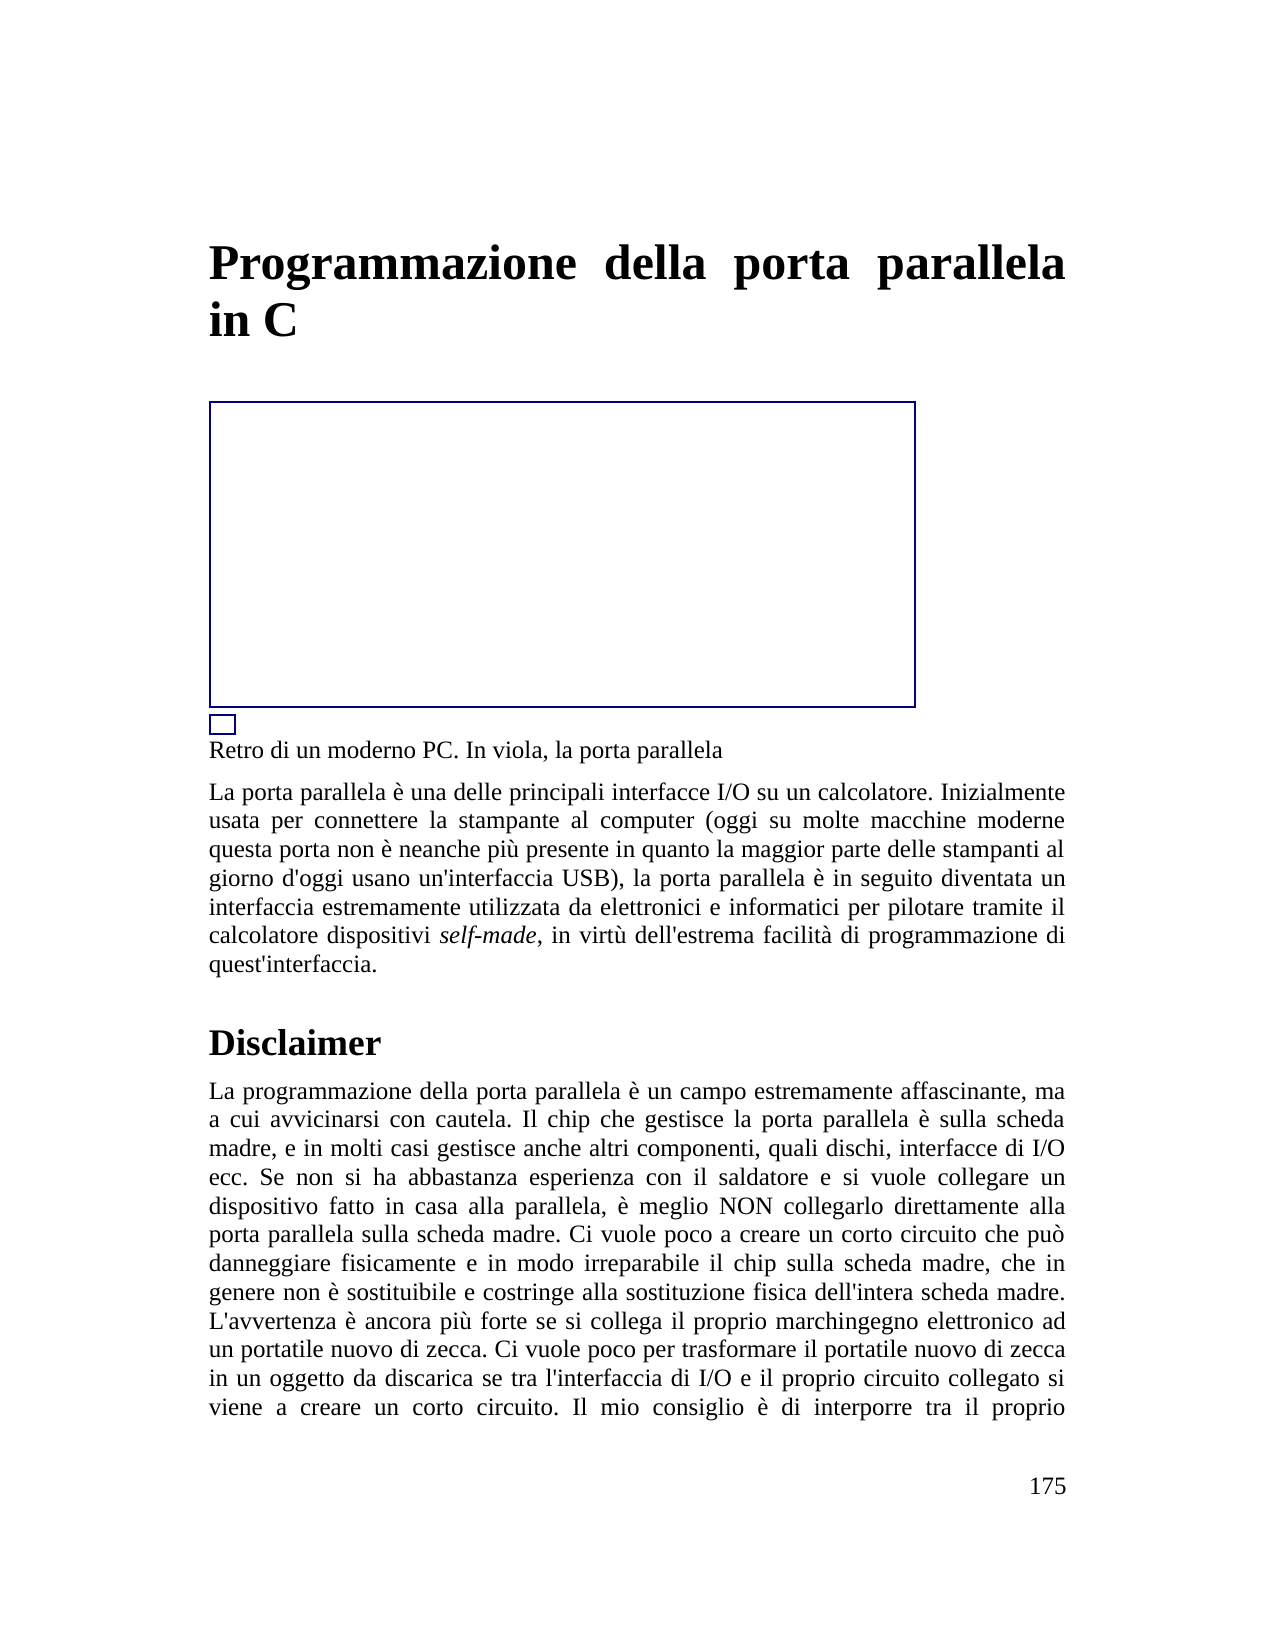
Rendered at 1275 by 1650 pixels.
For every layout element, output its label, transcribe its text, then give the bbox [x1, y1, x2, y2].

subtitle Programmazione della porta parallela in C [208, 232, 1066, 347]
text La porta parallela è una delle principali interfacce I/O su un calcolatore. Inizialmente usata per connettere la stampante al computer (oggi su molte macchine moderne questa porta non è neanche più presente in quanto la maggior parte delle stampanti al giorno d'oggi usano un'interfaccia USB), la porta parallela è in seguito diventata un interfaccia estremamente utilizzata da elettronici e informatici per pilotare tramite il calcolatore dispositivi self-made, in virtù dell'estrema facilità di programmazione di quest'interfaccia. [208, 777, 1066, 978]
text La programmazione della porta parallela è un campo estremamente affascinante, ma a cui avvicinarsi con cautela. Il chip che gestisce la porta parallela è sulla scheda madre, e in molti casi gestisce anche altri componenti, quali dischi, interfacce di I/O ecc. Se non si ha abbastanza esperienza con il saldatore e si vuole collegare un dispositivo fatto in casa alla parallela, è meglio NON collegarlo direttamente alla porta parallela sulla scheda madre. Ci vuole poco a creare un corto circuito che può danneggiare fisicamente e in modo irreparabile il chip sulla scheda madre, che in genere non è sostituibile e costringe alla sostituzione fisica dell'intera scheda madre. L'avvertenza è ancora più forte se si collega il proprio marchingegno elettronico ad un portatile nuovo di zecca. Ci vuole poco per trasformare il portatile nuovo di zecca in un oggetto da discarica se tra l'interfaccia di I/O e il proprio circuito collegato si viene a creare un corto circuito. Il mio consiglio è di interporre tra il proprio [208, 1076, 1066, 1421]
text Retro di un moderno PC. In viola, la porta parallela [208, 735, 1066, 764]
subtitle Disclaimer [208, 1020, 1066, 1063]
